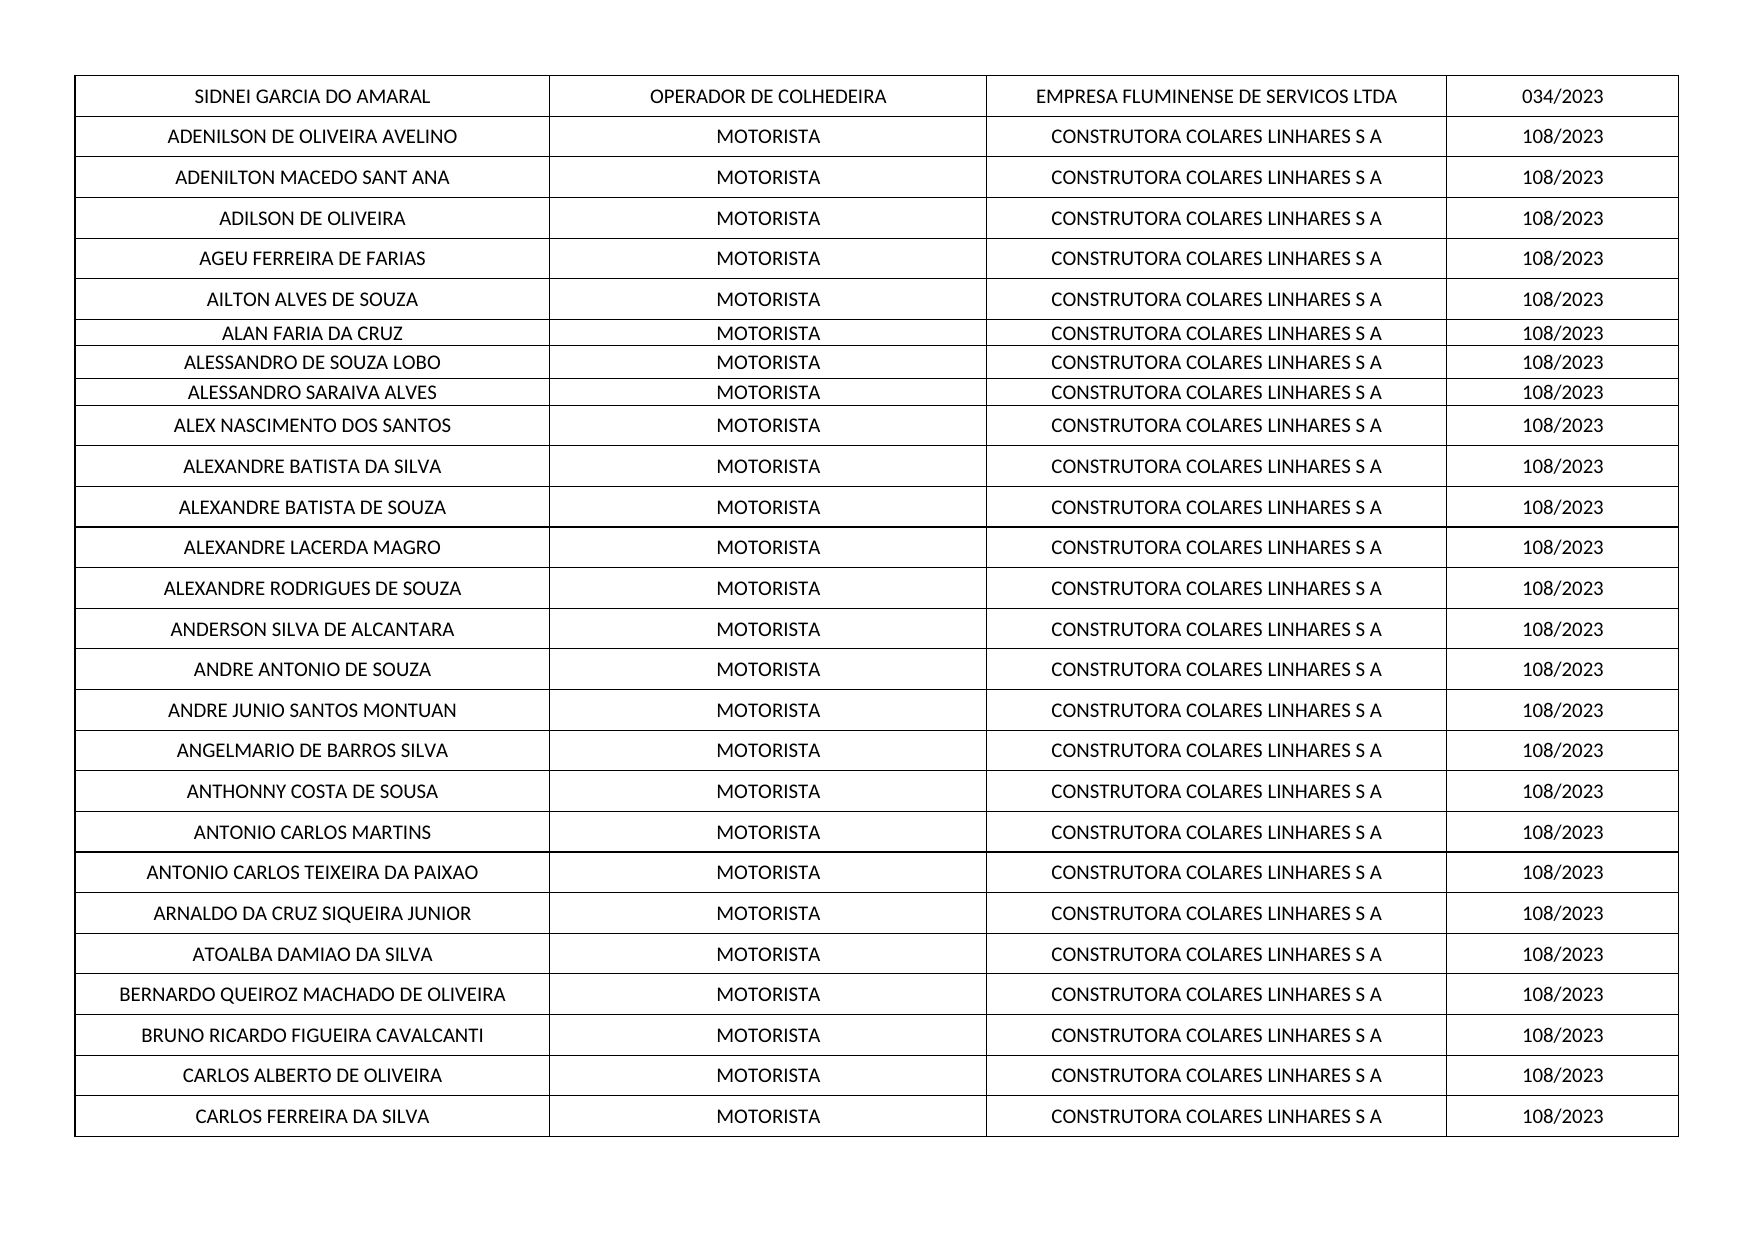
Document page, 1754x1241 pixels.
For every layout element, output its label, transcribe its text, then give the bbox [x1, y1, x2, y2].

table_cell 108/2023 [1447, 731, 1678, 770]
table_cell 108/2023 [1447, 771, 1678, 811]
table_cell MOTORISTA [550, 446, 986, 486]
table_cell ANTONIO CARLOS TEIXEIRA DA PAIXAO [76, 853, 549, 892]
table_cell MOTORISTA [550, 279, 986, 319]
table_cell CONSTRUTORA COLARES LINHARES S A [987, 379, 1446, 404]
table_cell MOTORISTA [550, 117, 986, 156]
table_cell CONSTRUTORA COLARES LINHARES S A [987, 649, 1446, 689]
table_cell 108/2023 [1447, 446, 1678, 486]
table_cell MOTORISTA [550, 649, 986, 689]
table_cell ALESSANDRO SARAIVA ALVES [76, 379, 549, 404]
table_cell MOTORISTA [550, 812, 986, 851]
table_cell 108/2023 [1447, 974, 1678, 1014]
table_cell ALEXANDRE LACERDA MAGRO [76, 528, 549, 567]
table_cell 108/2023 [1447, 893, 1678, 933]
table_cell CONSTRUTORA COLARES LINHARES S A [987, 320, 1446, 345]
table_cell CONSTRUTORA COLARES LINHARES S A [987, 690, 1446, 729]
table_cell 108/2023 [1447, 528, 1678, 567]
table_cell 108/2023 [1447, 609, 1678, 648]
table_cell 108/2023 [1447, 117, 1678, 156]
table_cell ALEXANDRE BATISTA DA SILVA [76, 446, 549, 486]
table_cell ANTONIO CARLOS MARTINS [76, 812, 549, 851]
table_cell ARNALDO DA CRUZ SIQUEIRA JUNIOR [76, 893, 549, 933]
table_cell CONSTRUTORA COLARES LINHARES S A [987, 446, 1446, 486]
table_cell 108/2023 [1447, 568, 1678, 608]
table_cell MOTORISTA [550, 487, 986, 526]
table_cell AILTON ALVES DE SOUZA [76, 279, 549, 319]
table_cell MOTORISTA [550, 346, 986, 378]
table_cell CONSTRUTORA COLARES LINHARES S A [987, 487, 1446, 526]
table_cell 108/2023 [1447, 1096, 1678, 1136]
table_cell 108/2023 [1447, 157, 1678, 197]
table_cell ALEXANDRE RODRIGUES DE SOUZA [76, 568, 549, 608]
table_cell MOTORISTA [550, 853, 986, 892]
table_cell CONSTRUTORA COLARES LINHARES S A [987, 771, 1446, 811]
table_cell CONSTRUTORA COLARES LINHARES S A [987, 893, 1446, 933]
table_cell ADENILTON MACEDO SANT ANA [76, 157, 549, 197]
table_cell MOTORISTA [550, 731, 986, 770]
table_cell CONSTRUTORA COLARES LINHARES S A [987, 157, 1446, 197]
table_cell CONSTRUTORA COLARES LINHARES S A [987, 198, 1446, 237]
table_cell CONSTRUTORA COLARES LINHARES S A [987, 853, 1446, 892]
table_cell 108/2023 [1447, 406, 1678, 445]
table_cell CONSTRUTORA COLARES LINHARES S A [987, 239, 1446, 278]
table_cell ANDRE ANTONIO DE SOUZA [76, 649, 549, 689]
table_cell 108/2023 [1447, 690, 1678, 729]
table_cell ALAN FARIA DA CRUZ [76, 320, 549, 345]
table_cell 108/2023 [1447, 649, 1678, 689]
table_cell 108/2023 [1447, 1015, 1678, 1054]
table_cell CONSTRUTORA COLARES LINHARES S A [987, 974, 1446, 1014]
table_cell 108/2023 [1447, 853, 1678, 892]
table_cell MOTORISTA [550, 157, 986, 197]
table_cell 108/2023 [1447, 279, 1678, 319]
table_cell 108/2023 [1447, 812, 1678, 851]
table_cell CONSTRUTORA COLARES LINHARES S A [987, 609, 1446, 648]
table_cell MOTORISTA [550, 406, 986, 445]
table_cell ANGELMARIO DE BARROS SILVA [76, 731, 549, 770]
table_cell MOTORISTA [550, 239, 986, 278]
table_cell ALESSANDRO DE SOUZA LOBO [76, 346, 549, 378]
table_cell MOTORISTA [550, 198, 986, 237]
table_cell ANDERSON SILVA DE ALCANTARA [76, 609, 549, 648]
table_cell CONSTRUTORA COLARES LINHARES S A [987, 117, 1446, 156]
table_cell CONSTRUTORA COLARES LINHARES S A [987, 1015, 1446, 1054]
table_cell CONSTRUTORA COLARES LINHARES S A [987, 1056, 1446, 1095]
table_cell CONSTRUTORA COLARES LINHARES S A [987, 568, 1446, 608]
table_cell MOTORISTA [550, 320, 986, 345]
table_cell AGEU FERREIRA DE FARIAS [76, 239, 549, 278]
table_cell MOTORISTA [550, 974, 986, 1014]
table_cell ADENILSON DE OLIVEIRA AVELINO [76, 117, 549, 156]
table_cell CONSTRUTORA COLARES LINHARES S A [987, 406, 1446, 445]
table_cell CARLOS FERREIRA DA SILVA [76, 1096, 549, 1136]
table_cell MOTORISTA [550, 379, 986, 404]
table_cell MOTORISTA [550, 1056, 986, 1095]
table_cell EMPRESA FLUMINENSE DE SERVICOS LTDA [987, 76, 1446, 116]
table_cell MOTORISTA [550, 528, 986, 567]
table_cell MOTORISTA [550, 609, 986, 648]
table_cell 034/2023 [1447, 76, 1678, 116]
table_cell ADILSON DE OLIVEIRA [76, 198, 549, 237]
table_cell CONSTRUTORA COLARES LINHARES S A [987, 346, 1446, 378]
table_cell SIDNEI GARCIA DO AMARAL [76, 76, 549, 116]
table_cell CONSTRUTORA COLARES LINHARES S A [987, 812, 1446, 851]
table_cell CONSTRUTORA COLARES LINHARES S A [987, 731, 1446, 770]
table_cell 108/2023 [1447, 198, 1678, 237]
table_cell MOTORISTA [550, 690, 986, 729]
table_cell 108/2023 [1447, 1056, 1678, 1095]
table_cell 108/2023 [1447, 320, 1678, 345]
table_cell MOTORISTA [550, 1015, 986, 1054]
table_cell 108/2023 [1447, 379, 1678, 404]
table_cell 108/2023 [1447, 239, 1678, 278]
table_cell MOTORISTA [550, 1096, 986, 1136]
table_cell MOTORISTA [550, 568, 986, 608]
table_cell BRUNO RICARDO FIGUEIRA CAVALCANTI [76, 1015, 549, 1054]
table_cell CONSTRUTORA COLARES LINHARES S A [987, 1096, 1446, 1136]
table_cell 108/2023 [1447, 487, 1678, 526]
table_cell CONSTRUTORA COLARES LINHARES S A [987, 279, 1446, 319]
table_cell MOTORISTA [550, 771, 986, 811]
table_cell ATOALBA DAMIAO DA SILVA [76, 934, 549, 973]
table_cell ANTHONNY COSTA DE SOUSA [76, 771, 549, 811]
table_cell CONSTRUTORA COLARES LINHARES S A [987, 528, 1446, 567]
table_cell CARLOS ALBERTO DE OLIVEIRA [76, 1056, 549, 1095]
table_cell 108/2023 [1447, 346, 1678, 378]
table_cell MOTORISTA [550, 934, 986, 973]
table_cell ALEX NASCIMENTO DOS SANTOS [76, 406, 549, 445]
table_cell BERNARDO QUEIROZ MACHADO DE OLIVEIRA [76, 974, 549, 1014]
table_cell ALEXANDRE BATISTA DE SOUZA [76, 487, 549, 526]
table_cell 108/2023 [1447, 934, 1678, 973]
table_cell ANDRE JUNIO SANTOS MONTUAN [76, 690, 549, 729]
table_cell MOTORISTA [550, 893, 986, 933]
table_cell OPERADOR DE COLHEDEIRA [550, 76, 986, 116]
table_cell CONSTRUTORA COLARES LINHARES S A [987, 934, 1446, 973]
